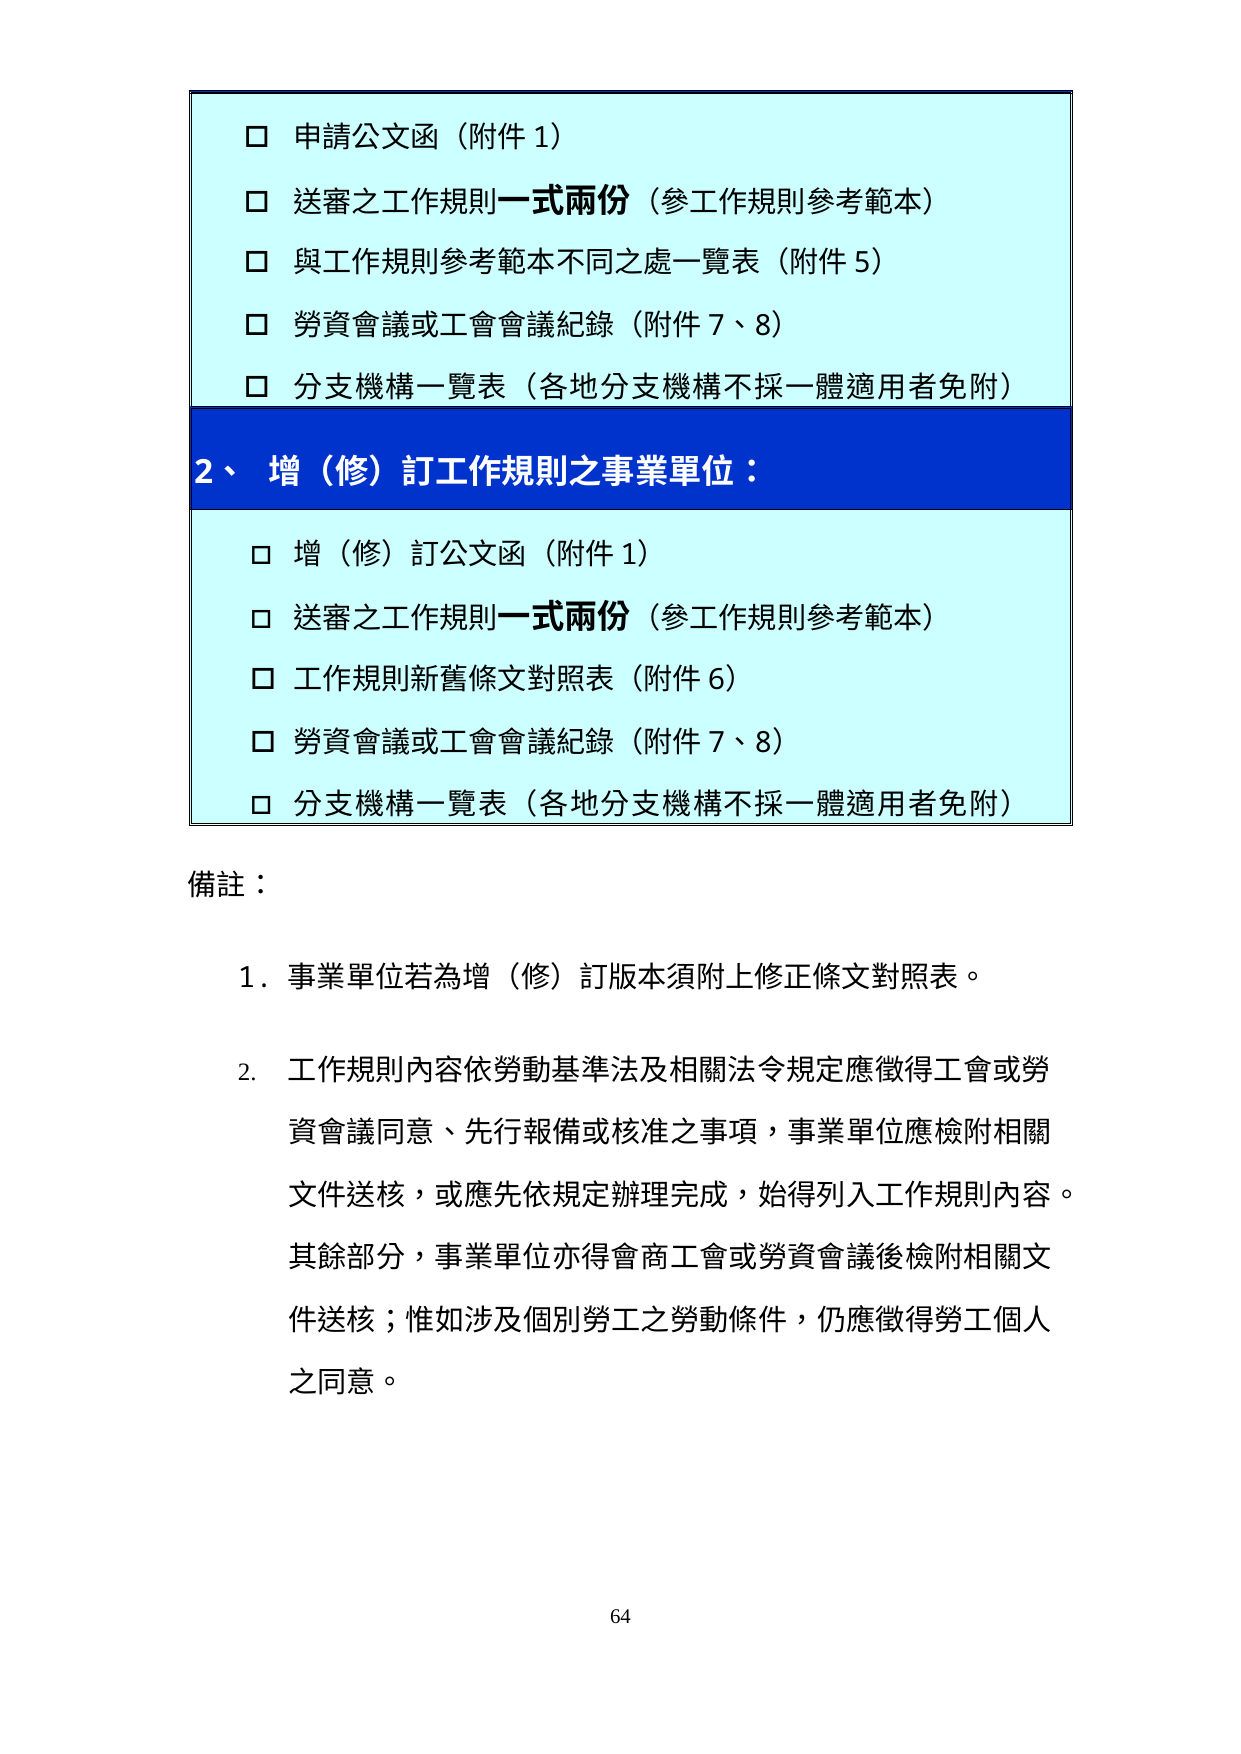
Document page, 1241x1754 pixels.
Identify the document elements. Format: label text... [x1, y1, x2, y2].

table_cell 申請公文函（附件1） 送審之工作規則一式兩份（參工作規則參考範本） 與工作規則參考範本不同之處一覽表（附件5） 勞資會議或工會會議紀錄（附件7、8） 分支機構一覽表（各地分支機構不採一體適用者免附） [192, 94, 1070, 406]
table_cell 增（修）訂工作規則之事業單位： [192, 409, 1070, 509]
list 工作規則內容依勞動基準法及相關法令規定應徵得工會或勞資會議同意、先行報備或核准之事項，事業單位應檢附相關文件送核，或應先依規定辦理完成，始得列入工作規則內容。其餘部分，事業單位亦得會商工會或勞資會議後檢附相關文件送核；惟如涉及個別勞工之勞動條件，仍應徵得勞工個人之同意。 [238, 1026, 1053, 1401]
table_cell 增（修）訂公文函（附件1） 送審之工作規則一式兩份（參工作規則參考範本） 工作規則新舊條文對照表（附件6） 勞資會議或工會會議紀錄（附件7、8） 分支機構一覽表（各地分支機構不採一體適用者免附） [192, 510, 1070, 823]
list 事業單位若為增（修）訂版本須附上修正條文對照表。 [238, 933, 1053, 996]
text 備註： [187, 841, 1053, 903]
